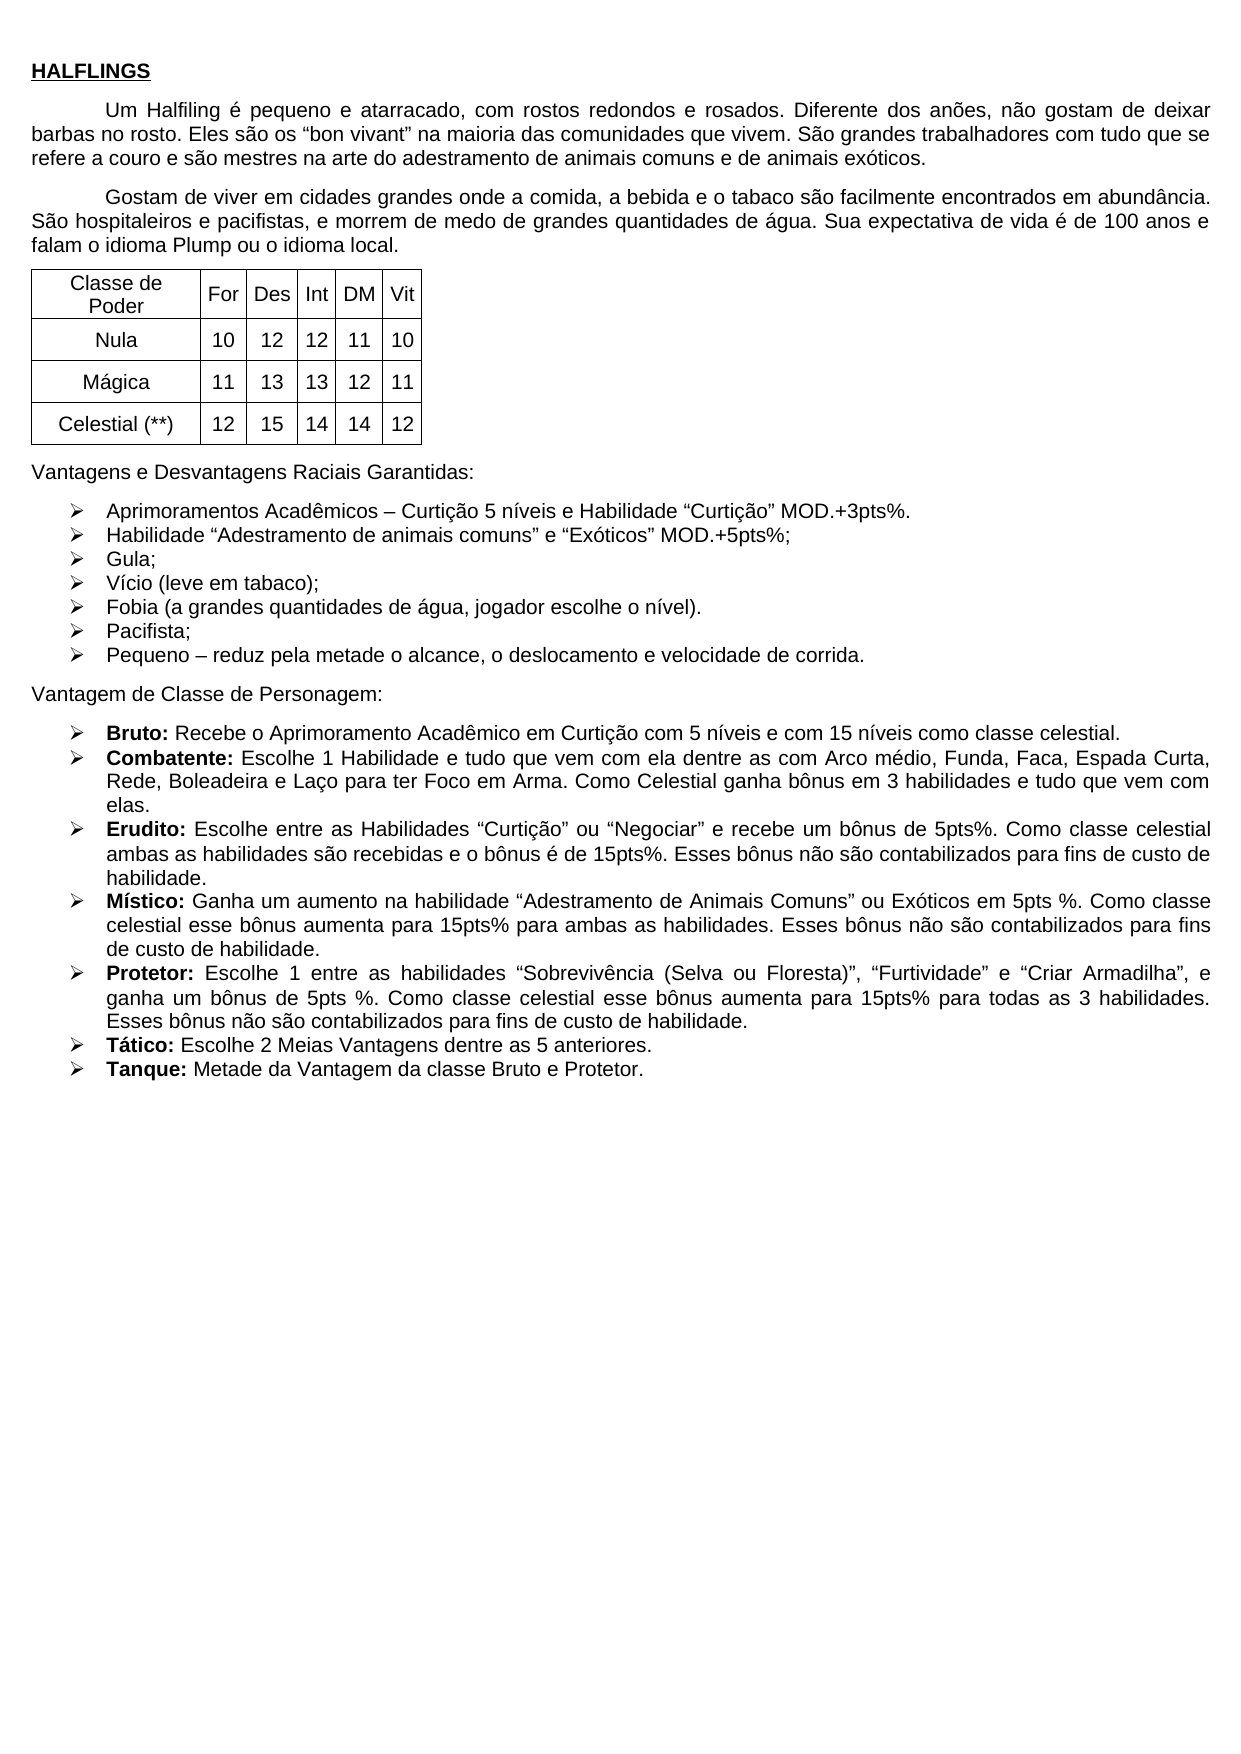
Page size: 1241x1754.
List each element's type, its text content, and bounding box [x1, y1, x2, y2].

list Místico: Ganha um aumento na habilidade “Adestramento de Animais Comuns” ou Exóticos em 5pts %. Como classe celestial esse bônus aumenta para 15pts% para ambas as habilidades. Esses bônus não são contabilizados para fins de custo de habilidade. [69, 889, 1212, 961]
text Gostam de viver em cidades grandes onde a comida, a bebida e o tabaco são facilmente encontrados em abundância. São hospitaleiros e pacifistas, e morrem de medo de grandes quantidades de água. Sua expectativa de vida é de 100 anos e falam o idioma Plump ou o idioma local. [31, 185, 1212, 257]
table_cell 12 [336, 361, 382, 402]
list Fobia (a grandes quantidades de água, jogador escolhe o nível). [69, 595, 1212, 619]
text Vantagens e Desvantagens Raciais Garantidas: [31, 460, 1212, 484]
table_header Classe de Poder [32, 270, 200, 318]
table_cell Mágica [32, 361, 200, 402]
table_cell 10 [383, 319, 421, 360]
list Vício (leve em tabaco); [69, 571, 1212, 595]
table_header Int [298, 270, 335, 318]
table_cell 13 [247, 361, 297, 402]
table_header Des [247, 270, 297, 318]
table_cell 13 [298, 361, 335, 402]
list Combatente: Escolhe 1 Habilidade e tudo que vem com ela dentre as com Arco médio, Funda, Faca, Espada Curta, Rede, Boleadeira e Laço para ter Foco em Arma. Como Celestial ganha bônus em 3 habilidades e tudo que vem com elas. [69, 745, 1212, 817]
list Gula; [69, 547, 1212, 571]
table_cell Nula [32, 319, 200, 360]
table_cell 12 [298, 319, 335, 360]
list Pacifista; [69, 619, 1212, 643]
list Pequeno – reduz pela metade o alcance, o deslocamento e velocidade de corrida. [69, 643, 1212, 667]
table_cell 11 [201, 361, 246, 402]
list Bruto: Recebe o Aprimoramento Acadêmico em Curtição com 5 níveis e com 15 níveis como classe celestial. [69, 721, 1212, 745]
table_cell 12 [201, 403, 246, 444]
table_cell 14 [298, 403, 335, 444]
table_cell 11 [336, 319, 382, 360]
table_header DM [336, 270, 382, 318]
text Vantagem de Classe de Personagem: [31, 682, 1212, 706]
table_cell 11 [383, 361, 421, 402]
table_cell Celestial (**) [32, 403, 200, 444]
table_cell 10 [201, 319, 246, 360]
list Tático: Escolhe 2 Meias Vantagens dentre as 5 anteriores. [69, 1033, 1212, 1057]
list Habilidade “Adestramento de animais comuns” e “Exóticos” MOD.+5pts%; [69, 523, 1212, 547]
list Tanque: Metade da Vantagem da classe Bruto e Protetor. [69, 1057, 1212, 1081]
table_cell 14 [336, 403, 382, 444]
table_cell 12 [383, 403, 421, 444]
list Aprimoramentos Acadêmicos – Curtição 5 níveis e Habilidade “Curtição” MOD.+3pts%. [69, 499, 1212, 523]
list Protetor: Escolhe 1 entre as habilidades “Sobrevivência (Selva ou Floresta)”, “Furtividade” e “Criar Armadilha”, e ganha um bônus de 5pts %. Como classe celestial esse bônus aumenta para 15pts% para todas as 3 habilidades. Esses bônus não são contabilizados para fins de custo de habilidade. [69, 961, 1212, 1033]
text HALFLINGS [31, 59, 1212, 83]
table_header For [201, 270, 246, 318]
table_header Vit [383, 270, 421, 318]
table_cell 15 [247, 403, 297, 444]
text Um Halfiling é pequeno e atarracado, com rostos redondos e rosados. Diferente dos anões, não gostam de deixar barbas no rosto. Eles são os “bon vivant” na maioria das comunidades que vivem. São grandes trabalhadores com tudo que se refere a couro e são mestres na arte do adestramento de animais comuns e de animais exóticos. [31, 98, 1212, 170]
table_cell 12 [247, 319, 297, 360]
list Erudito: Escolhe entre as Habilidades “Curtição” ou “Negociar” e recebe um bônus de 5pts%. Como classe celestial ambas as habilidades são recebidas e o bônus é de 15pts%. Esses bônus não são contabilizados para fins de custo de habilidade. [69, 817, 1212, 889]
